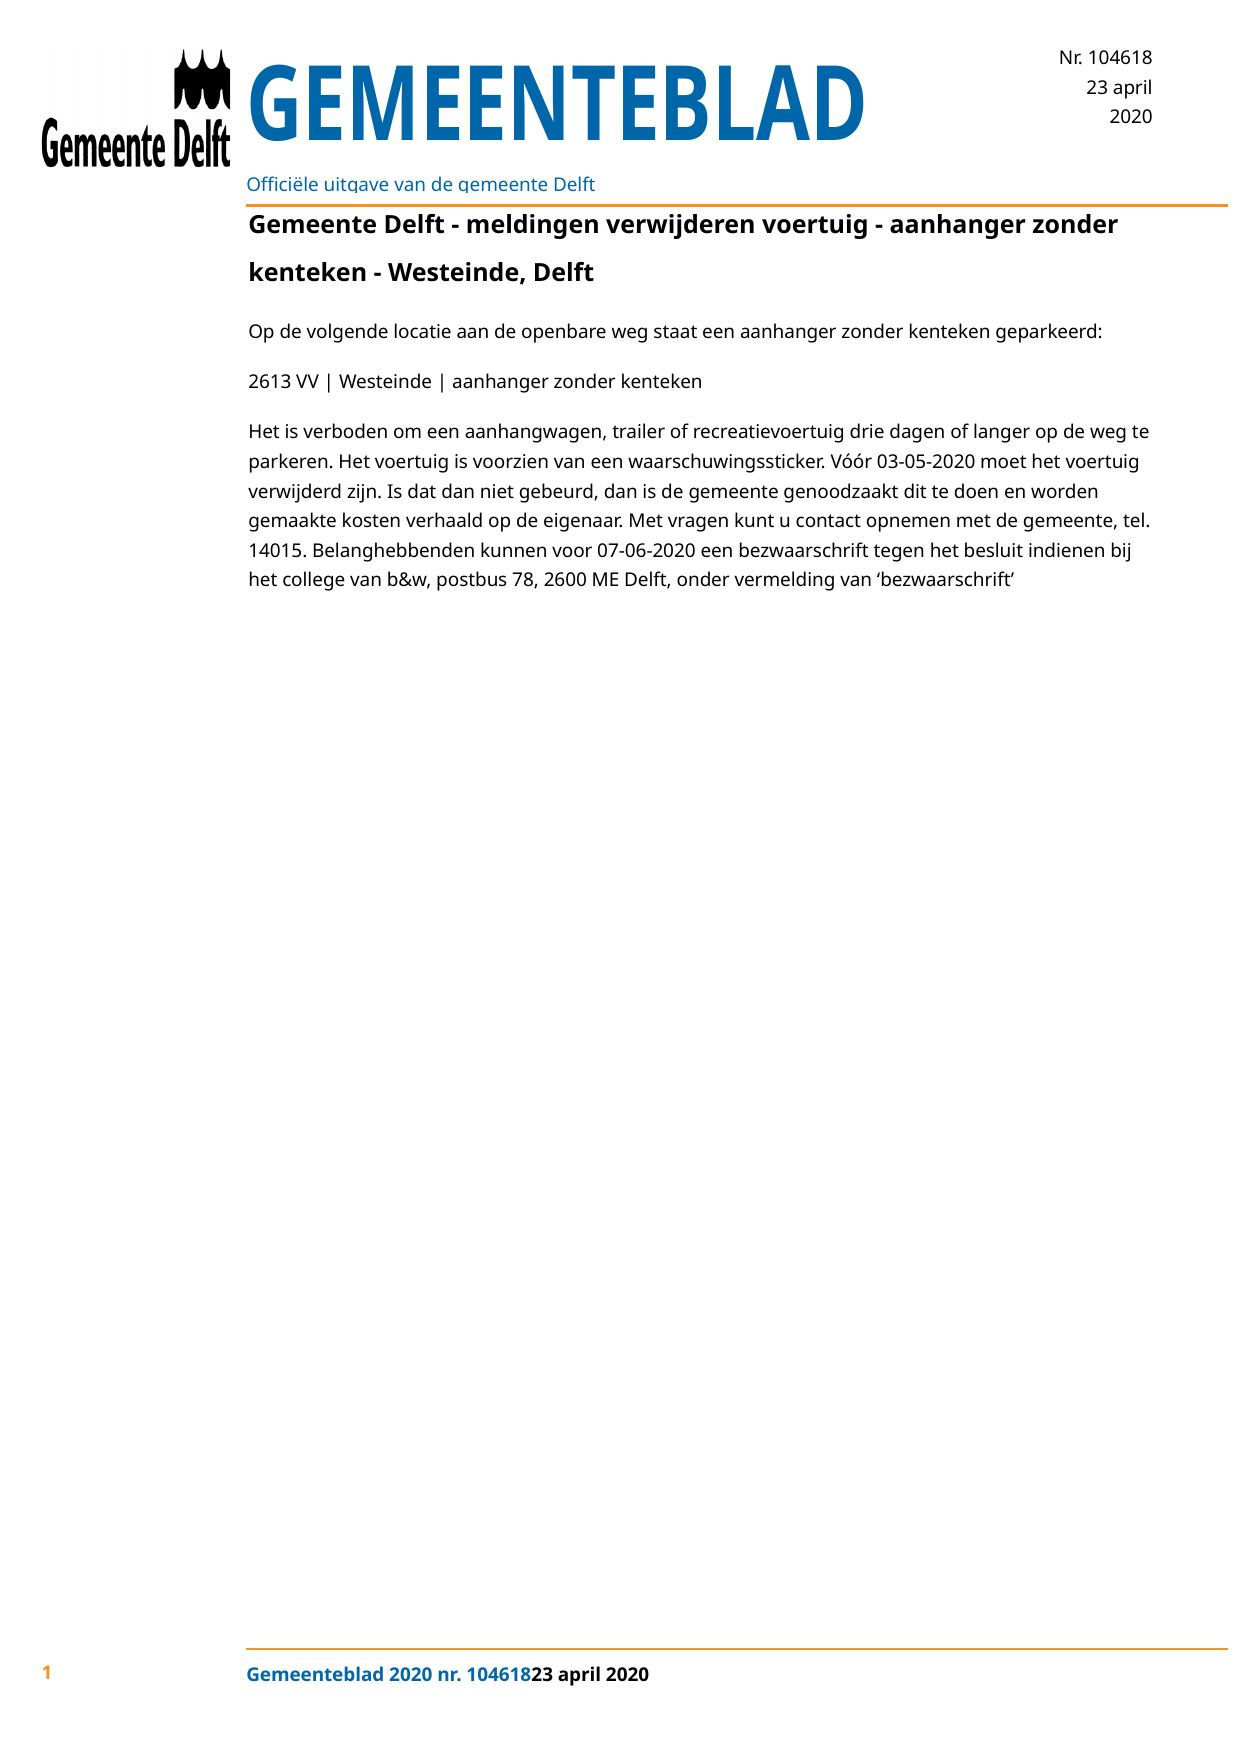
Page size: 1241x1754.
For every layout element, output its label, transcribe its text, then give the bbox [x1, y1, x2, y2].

text 2613 VV | Westeinde | aanhanger zonder kenteken [248, 368, 1152, 394]
text Gemeente Delft - meldingen verwijderen voertuig - aanhanger zonder kenteken - Westeinde, Delft [248, 207, 1152, 288]
text Op de volgende locatie aan de openbare weg staat een aanhanger zonder kenteken geparkeerd: [248, 318, 1152, 344]
picture [41, 47, 231, 172]
text Het is verboden om een aanhangwagen, trailer of recreatievoertuig drie dagen of langer op de weg te parkeren. Het voertuig is voorzien van een waarschuwingssticker. Vóór 03-05-2020 moet het voertuig verwijderd zijn. Is dat dan niet gebeurd, dan is de gemeente genoodzaakt dit te doen en worden gemaakte kosten verhaald op de eigenaar. Met vragen kunt u contact opnemen met de gemeente, tel. 14015. Belanghebbenden kunnen voor 07-06-2020 een bezwaarschrift tegen het besluit indienen bij het college van b&w, postbus 78, 2600 ME Delft, onder vermelding van ‘bezwaarschrift’ [248, 419, 1152, 592]
